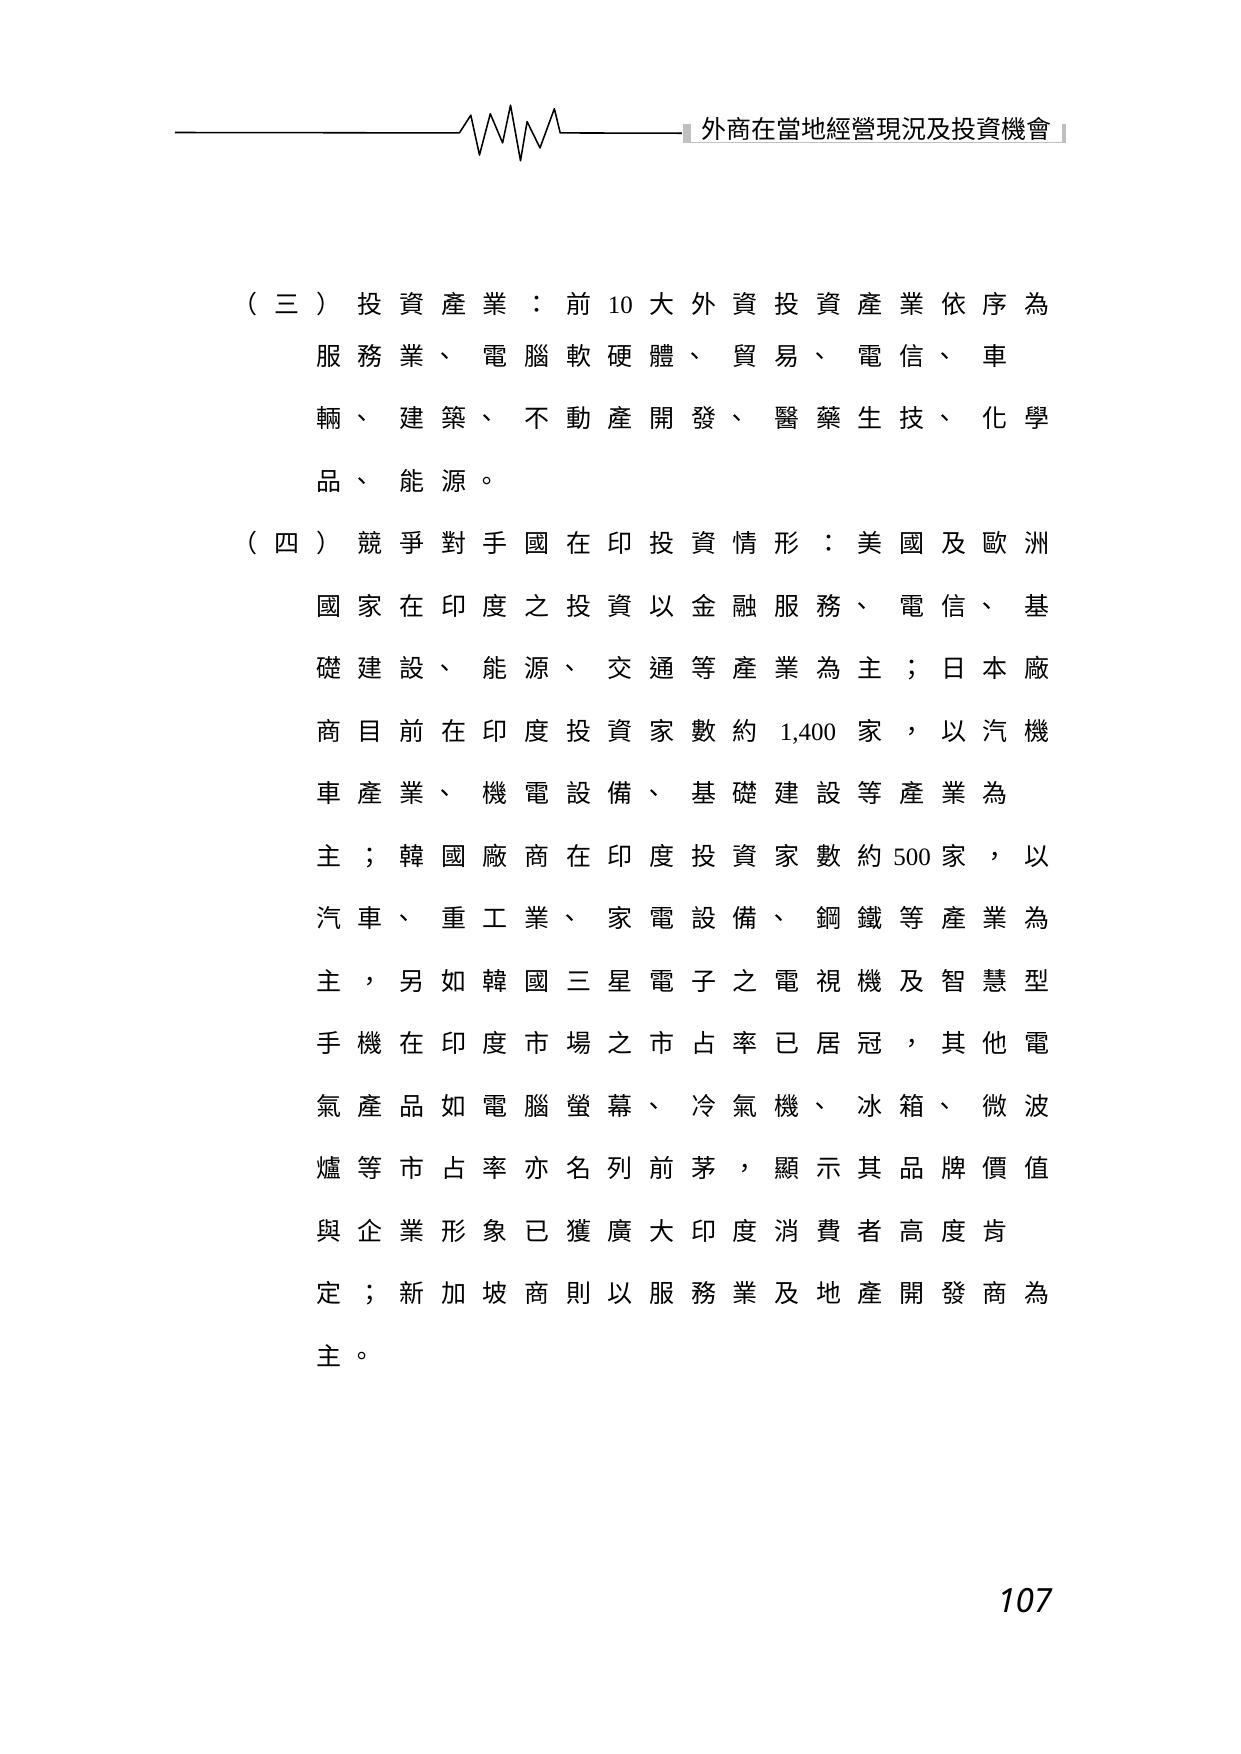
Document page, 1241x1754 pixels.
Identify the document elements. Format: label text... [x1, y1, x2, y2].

text （三）投資產業：前10大外資投資產業依序為服務業、電腦軟硬體、貿易、電信、車輛、建築、不動產開發、醫藥生技、化學品、能源。 [207, 250, 1058, 500]
text （四）競爭對手國在印投資情形：美國及歐洲國家在印度之投資以金融服務、電信、基礎建設、能源、交通等產業為主；日本廠商目前在印度投資家數約1,400家，以汽機車產業、機電設備、基礎建設等產業為主；韓國廠商在印度投資家數約500家，以汽車、重工業、家電設備、鋼鐵等產業為主，另如韓國三星電子之電視機及智慧型手機在印度市場之市占率已居冠，其他電氣產品如電腦螢幕、冷氣機、冰箱、微波爐等市占率亦名列前茅，顯示其品牌價值與企業形象已獲廣大印度消費者高度肯定；新加坡商則以服務業及地產開發商為主。 [207, 500, 1058, 1375]
